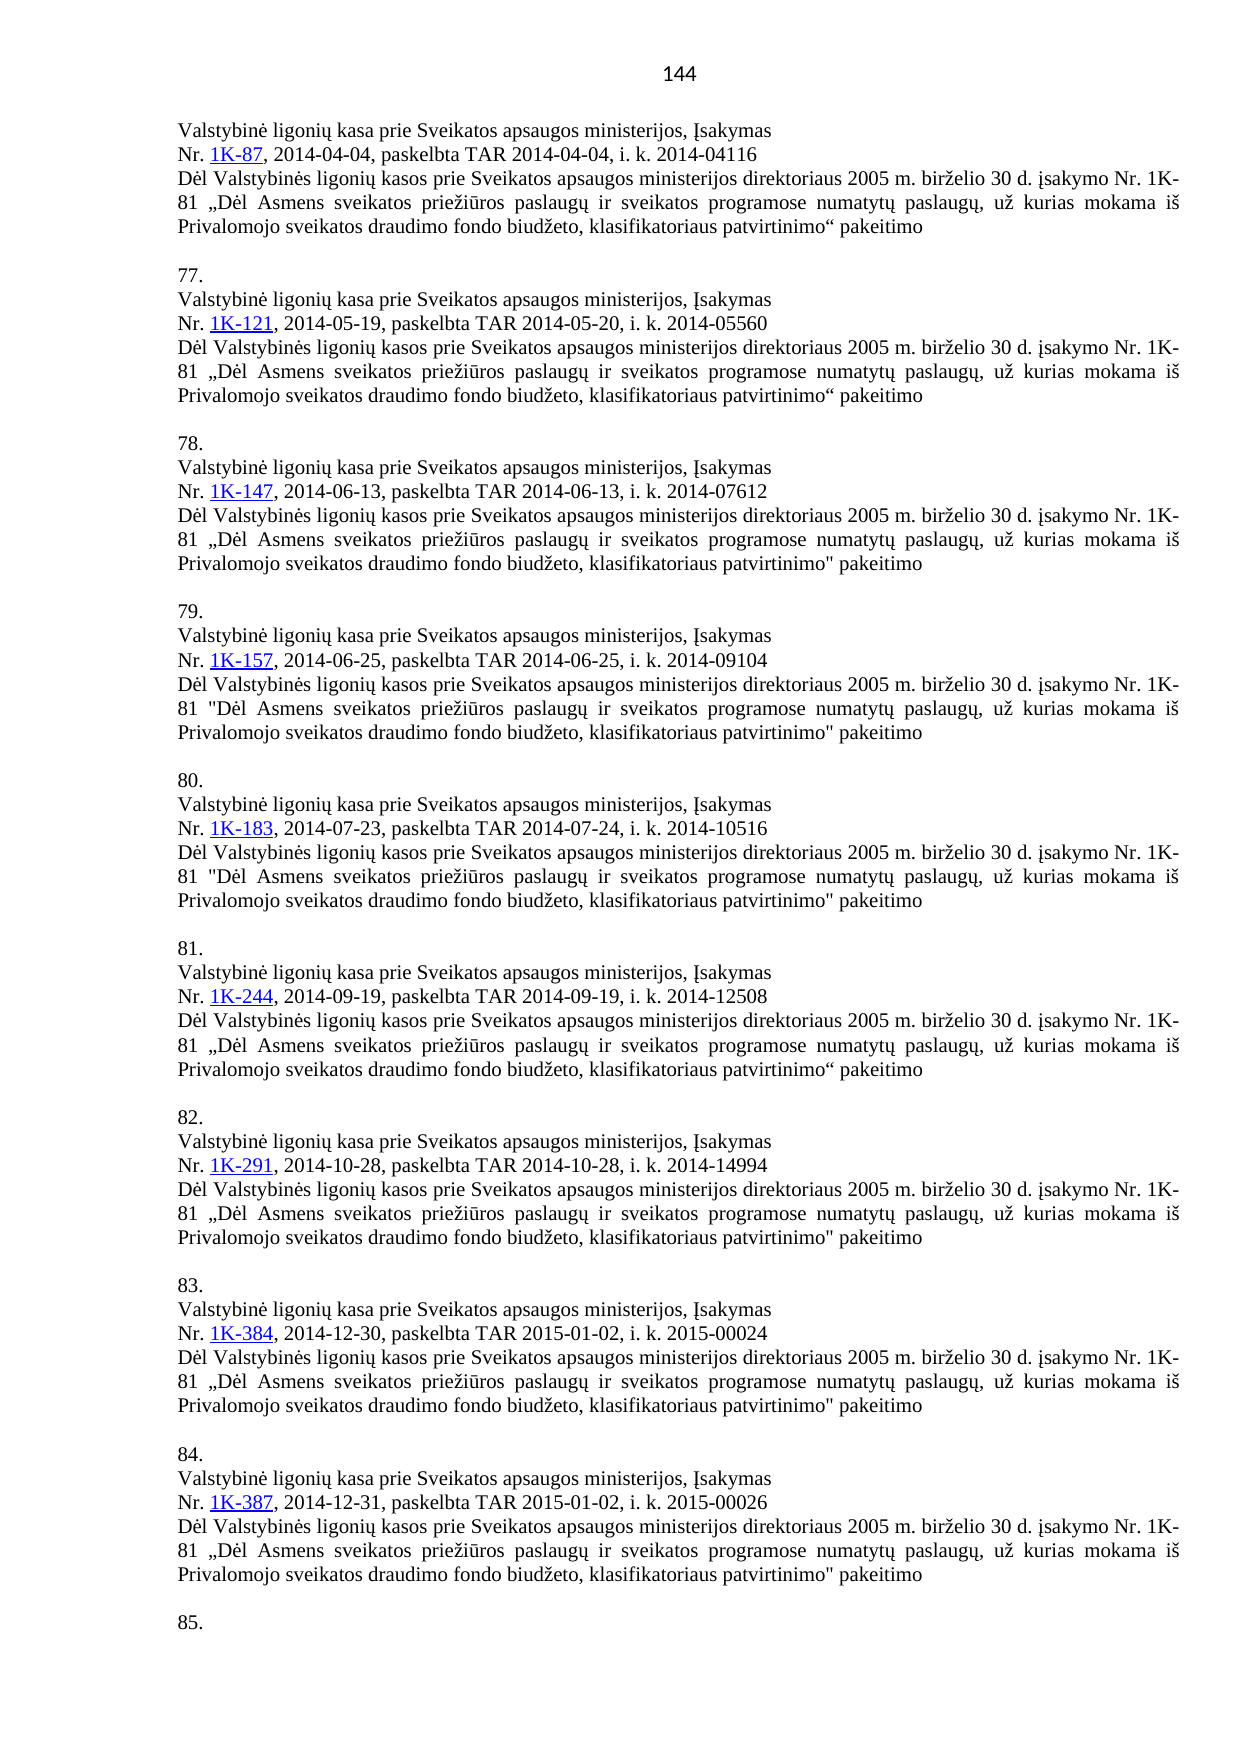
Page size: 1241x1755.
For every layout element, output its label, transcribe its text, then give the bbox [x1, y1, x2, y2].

text Dėl Valstybinės ligonių kasos prie Sveikatos apsaugos ministerijos direktoriaus 2005 m. birželio 30 d. įsakymo Nr. 1K-81 „Dėl Asmens sveikatos priežiūros paslaugų ir sveikatos programose numatytų paslaugų, už kurias mokama iš Privalomojo sveikatos draudimo fondo biudžeto, klasifikatoriaus patvirtinimo" pakeitimo [177, 1514, 1181, 1586]
text Nr. 1K-384, 2014-12-30, paskelbta TAR 2015-01-02, i. k. 2015-00024 [177, 1321, 1181, 1345]
text Nr. 1K-183, 2014-07-23, paskelbta TAR 2014-07-24, i. k. 2014-10516 [177, 816, 1181, 840]
text Nr. 1K-147, 2014-06-13, paskelbta TAR 2014-06-13, i. k. 2014-07612 [177, 479, 1181, 503]
text 79. [177, 599, 1181, 623]
text Valstybinė ligonių kasa prie Sveikatos apsaugos ministerijos, Įsakymas [177, 455, 1181, 479]
text Nr. 1K-244, 2014-09-19, paskelbta TAR 2014-09-19, i. k. 2014-12508 [177, 984, 1181, 1008]
text Valstybinė ligonių kasa prie Sveikatos apsaugos ministerijos, Įsakymas [177, 1466, 1181, 1490]
text Dėl Valstybinės ligonių kasos prie Sveikatos apsaugos ministerijos direktoriaus 2005 m. birželio 30 d. įsakymo Nr. 1K-81 „Dėl Asmens sveikatos priežiūros paslaugų ir sveikatos programose numatytų paslaugų, už kurias mokama iš Privalomojo sveikatos draudimo fondo biudžeto, klasifikatoriaus patvirtinimo“ pakeitimo [177, 166, 1181, 238]
text Valstybinė ligonių kasa prie Sveikatos apsaugos ministerijos, Įsakymas [177, 792, 1181, 816]
text 83. [177, 1273, 1181, 1297]
text Dėl Valstybinės ligonių kasos prie Sveikatos apsaugos ministerijos direktoriaus 2005 m. birželio 30 d. įsakymo Nr. 1K-81 „Dėl Asmens sveikatos priežiūros paslaugų ir sveikatos programose numatytų paslaugų, už kurias mokama iš Privalomojo sveikatos draudimo fondo biudžeto, klasifikatoriaus patvirtinimo" pakeitimo [177, 503, 1181, 575]
text Valstybinė ligonių kasa prie Sveikatos apsaugos ministerijos, Įsakymas [177, 287, 1181, 311]
text Valstybinė ligonių kasa prie Sveikatos apsaugos ministerijos, Įsakymas [177, 118, 1181, 142]
text 85. [177, 1610, 1181, 1634]
text 81. [177, 936, 1181, 960]
text 84. [177, 1442, 1181, 1466]
text Nr. 1K-121, 2014-05-19, paskelbta TAR 2014-05-20, i. k. 2014-05560 [177, 311, 1181, 335]
text Dėl Valstybinės ligonių kasos prie Sveikatos apsaugos ministerijos direktoriaus 2005 m. birželio 30 d. įsakymo Nr. 1K-81 „Dėl Asmens sveikatos priežiūros paslaugų ir sveikatos programose numatytų paslaugų, už kurias mokama iš Privalomojo sveikatos draudimo fondo biudžeto, klasifikatoriaus patvirtinimo" pakeitimo [177, 1345, 1181, 1417]
text Nr. 1K-291, 2014-10-28, paskelbta TAR 2014-10-28, i. k. 2014-14994 [177, 1153, 1181, 1177]
text Valstybinė ligonių kasa prie Sveikatos apsaugos ministerijos, Įsakymas [177, 960, 1181, 984]
text Dėl Valstybinės ligonių kasos prie Sveikatos apsaugos ministerijos direktoriaus 2005 m. birželio 30 d. įsakymo Nr. 1K-81 „Dėl Asmens sveikatos priežiūros paslaugų ir sveikatos programose numatytų paslaugų, už kurias mokama iš Privalomojo sveikatos draudimo fondo biudžeto, klasifikatoriaus patvirtinimo“ pakeitimo [177, 1008, 1181, 1081]
text Dėl Valstybinės ligonių kasos prie Sveikatos apsaugos ministerijos direktoriaus 2005 m. birželio 30 d. įsakymo Nr. 1K-81 "Dėl Asmens sveikatos priežiūros paslaugų ir sveikatos programose numatytų paslaugų, už kurias mokama iš Privalomojo sveikatos draudimo fondo biudžeto, klasifikatoriaus patvirtinimo" pakeitimo [177, 672, 1181, 744]
text 78. [177, 431, 1181, 455]
text Nr. 1K-87, 2014-04-04, paskelbta TAR 2014-04-04, i. k. 2014-04116 [177, 142, 1181, 166]
text 80. [177, 768, 1181, 792]
text 82. [177, 1105, 1181, 1129]
text Dėl Valstybinės ligonių kasos prie Sveikatos apsaugos ministerijos direktoriaus 2005 m. birželio 30 d. įsakymo Nr. 1K-81 "Dėl Asmens sveikatos priežiūros paslaugų ir sveikatos programose numatytų paslaugų, už kurias mokama iš Privalomojo sveikatos draudimo fondo biudžeto, klasifikatoriaus patvirtinimo" pakeitimo [177, 840, 1181, 912]
text Dėl Valstybinės ligonių kasos prie Sveikatos apsaugos ministerijos direktoriaus 2005 m. birželio 30 d. įsakymo Nr. 1K-81 „Dėl Asmens sveikatos priežiūros paslaugų ir sveikatos programose numatytų paslaugų, už kurias mokama iš Privalomojo sveikatos draudimo fondo biudžeto, klasifikatoriaus patvirtinimo" pakeitimo [177, 1177, 1181, 1249]
text Valstybinė ligonių kasa prie Sveikatos apsaugos ministerijos, Įsakymas [177, 1129, 1181, 1153]
text Dėl Valstybinės ligonių kasos prie Sveikatos apsaugos ministerijos direktoriaus 2005 m. birželio 30 d. įsakymo Nr. 1K-81 „Dėl Asmens sveikatos priežiūros paslaugų ir sveikatos programose numatytų paslaugų, už kurias mokama iš Privalomojo sveikatos draudimo fondo biudžeto, klasifikatoriaus patvirtinimo“ pakeitimo [177, 335, 1181, 407]
text 77. [177, 262, 1181, 287]
text Nr. 1K-157, 2014-06-25, paskelbta TAR 2014-06-25, i. k. 2014-09104 [177, 647, 1181, 672]
text Valstybinė ligonių kasa prie Sveikatos apsaugos ministerijos, Įsakymas [177, 623, 1181, 647]
text Nr. 1K-387, 2014-12-31, paskelbta TAR 2015-01-02, i. k. 2015-00026 [177, 1490, 1181, 1514]
text Valstybinė ligonių kasa prie Sveikatos apsaugos ministerijos, Įsakymas [177, 1297, 1181, 1321]
